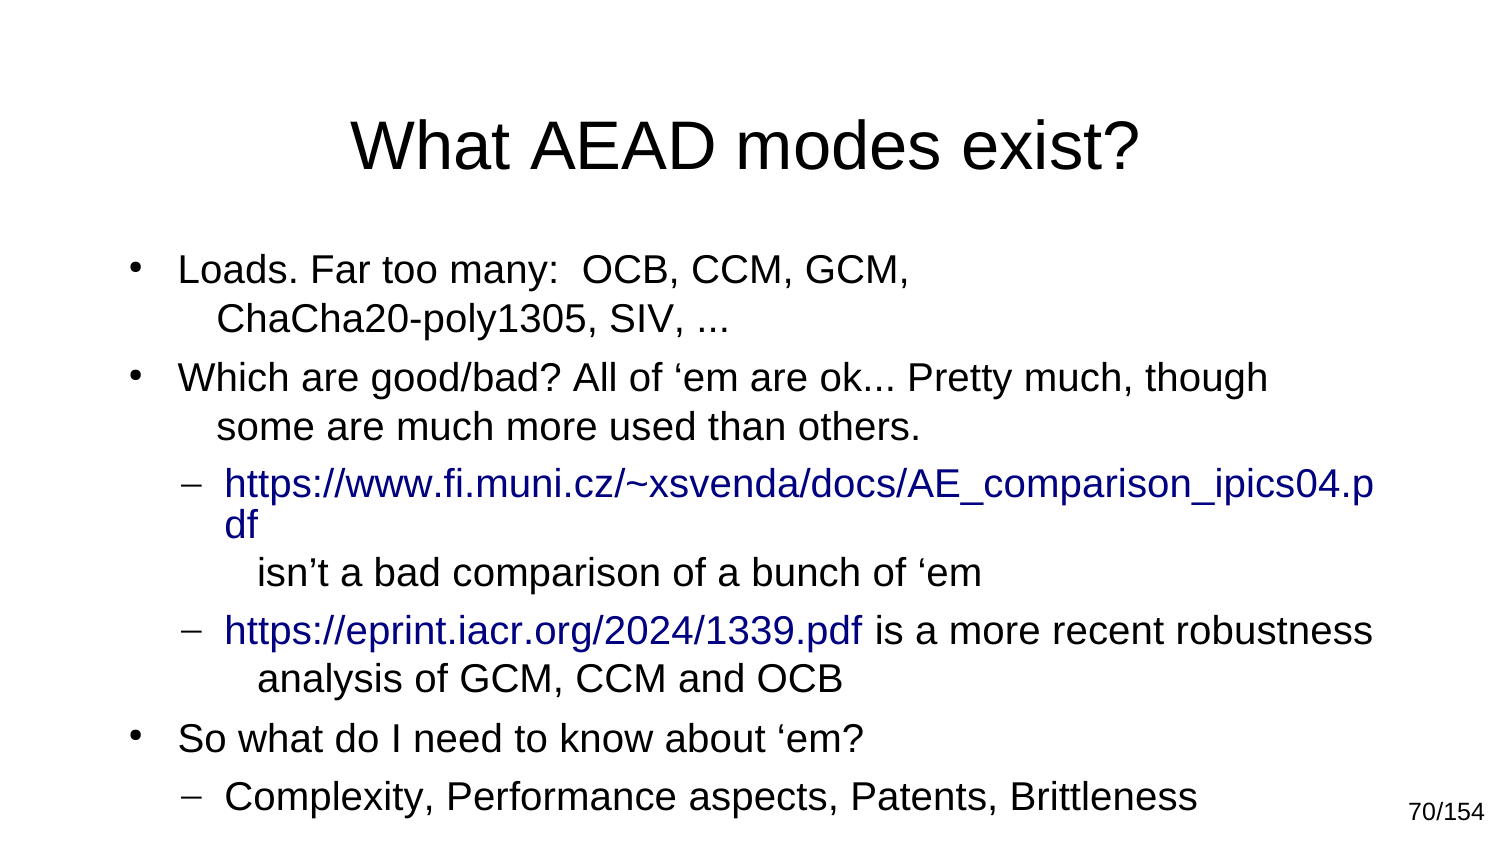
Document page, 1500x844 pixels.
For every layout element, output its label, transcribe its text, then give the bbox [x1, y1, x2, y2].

list Loads. Far too many: OCB, CCM, GCM, ChaCha20-poly1305, SIV, ... Which are good/bad? All of ‘em are ok... Pretty much, though some are much more used than others. https://www.fi.muni.cz/~xsvenda/docs/AE_comparison_ipics04.pdfisn’t a bad comparison of a bunch of ‘em https://eprint.iacr.org/2024/1339.pdf is a more recent robustness analysis of GCM, CCM and OCB So what do I need to know about ‘em? Complexity, Performance aspects, Patents, Brittleness [112, 243, 1380, 783]
title What AEAD modes exist? [112, 74, 1380, 210]
